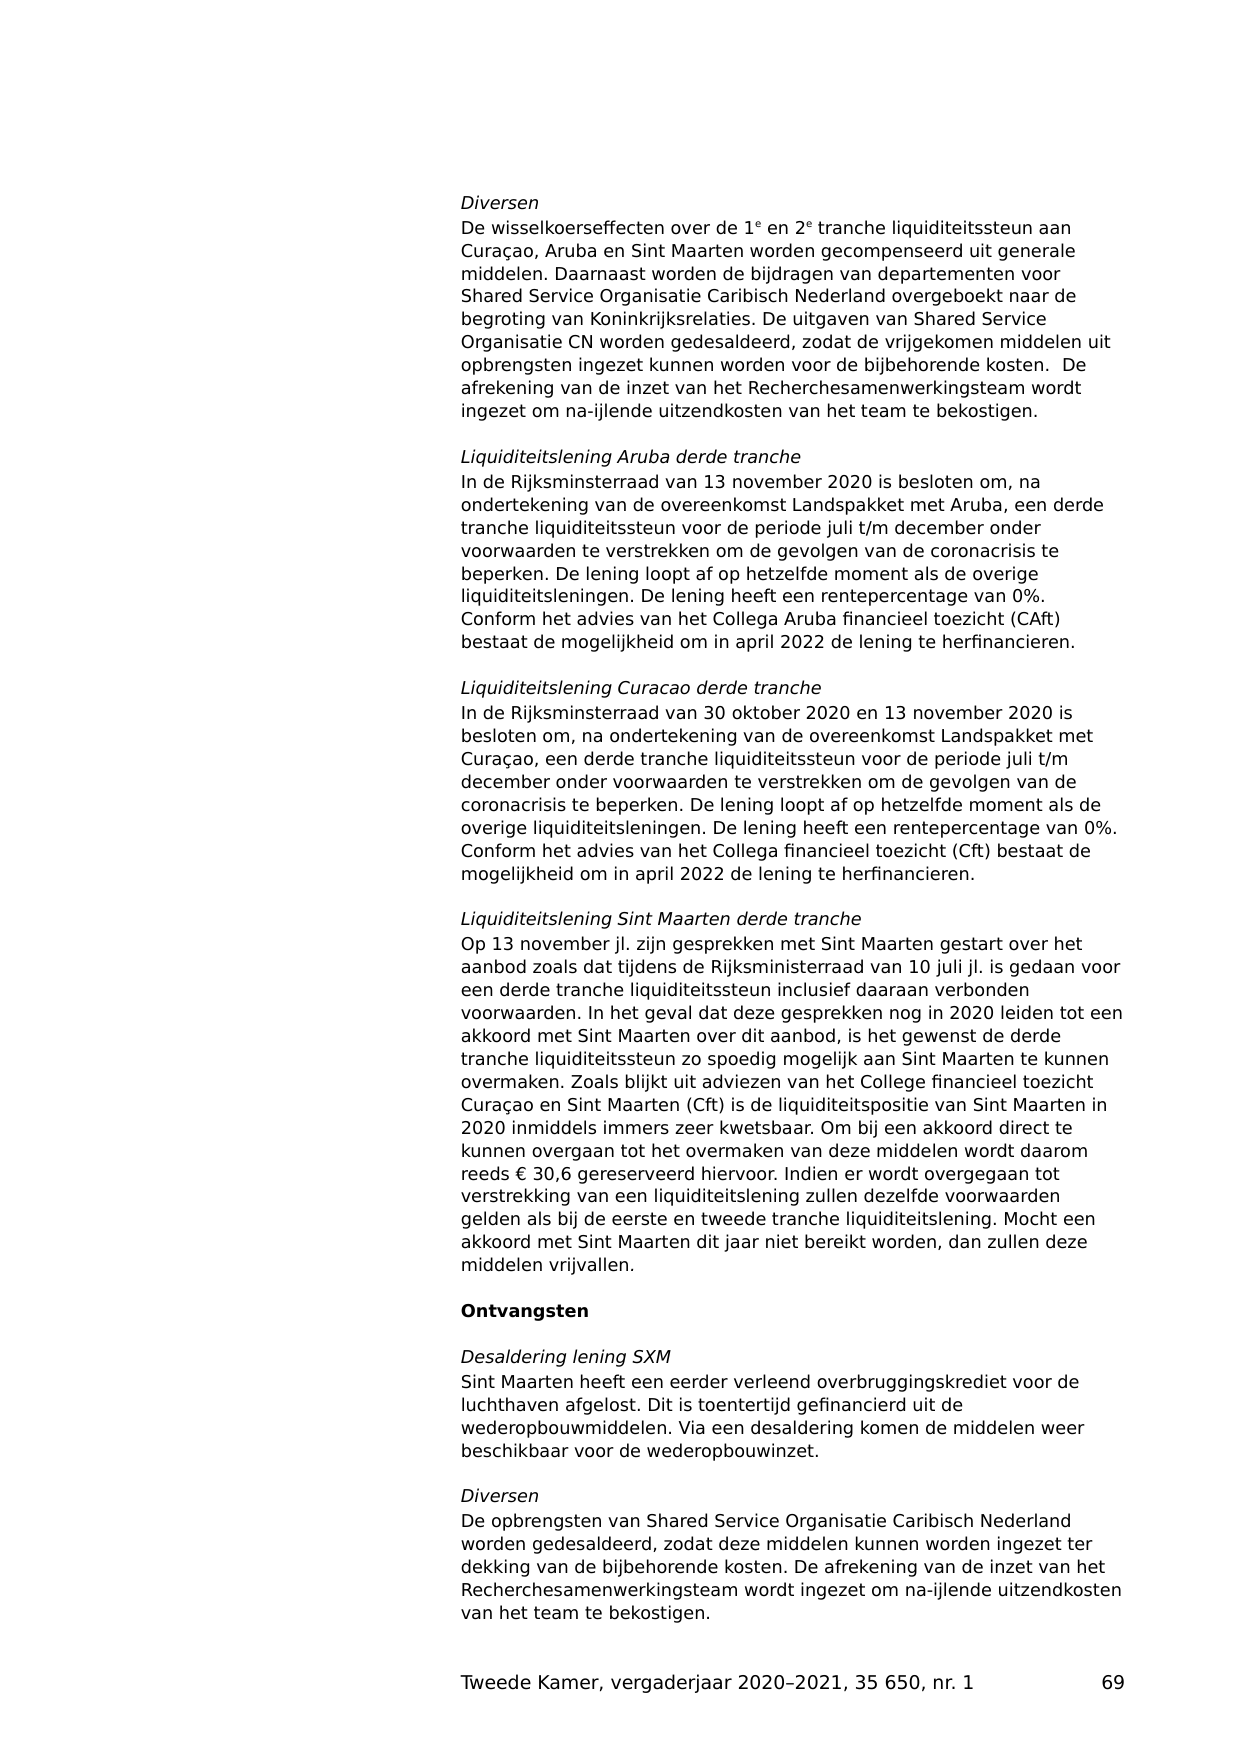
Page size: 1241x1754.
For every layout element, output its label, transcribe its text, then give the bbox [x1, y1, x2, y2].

text De opbrengsten van Shared Service Organisatie Caribisch Nederland worden gedesaldeerd, zodat deze middelen kunnen worden ingezet ter dekking van de bijbehorende kosten. De afrekening van de inzet van het Recherchesamenwerkingsteam wordt ingezet om na-ijlende uitzendkosten van het team te bekostigen. [461, 1509, 1125, 1624]
text Ontvangsten [461, 1299, 1125, 1322]
text Liquiditeitslening Sint Maarten derde tranche [461, 907, 1125, 930]
text In de Rijksminsterraad van 13 november 2020 is besloten om, na ondertekening van de overeenkomst Landspakket met Aruba, een derde tranche liquiditeitssteun voor de periode juli t/m december onder voorwaarden te verstrekken om de gevolgen van de coronacrisis te beperken. De lening loopt af op hetzelfde moment als de overige liquiditeitsleningen. De lening heeft een rentepercentage van 0%. Conform het advies van het Collega Aruba financieel toezicht (CAft) bestaat de mogelijkheid om in april 2022 de lening te herfinancieren. [461, 470, 1125, 653]
text De wisselkoerseffecten over de 1e en 2e tranche liquiditeitssteun aan Curaçao, Aruba en Sint Maarten worden gecompenseerd uit generale middelen. Daarnaast worden de bijdragen van departementen voor Shared Service Organisatie Caribisch Nederland overgeboekt naar de begroting van Koninkrijksrelaties. De uitgaven van Shared Service Organisatie CN worden gedesaldeerd, zodat de vrijgekomen middelen uit opbrengsten ingezet kunnen worden voor de bijbehorende kosten. De afrekening van de inzet van het Recherchesamenwerkingsteam wordt ingezet om na-ijlende uitzendkosten van het team te bekostigen. [461, 216, 1125, 422]
text Diversen [461, 191, 1125, 214]
text Desaldering lening SXM [461, 1345, 1125, 1368]
text Sint Maarten heeft een eerder verleend overbruggingskrediet voor de luchthaven afgelost. Dit is toentertijd gefinancierd uit de wederopbouwmiddelen. Via een desaldering komen de middelen weer beschikbaar voor de wederopbouwinzet. [461, 1370, 1125, 1462]
text Liquiditeitslening Curacao derde tranche [461, 676, 1125, 699]
text Diversen [461, 1484, 1125, 1507]
text Op 13 november jl. zijn gesprekken met Sint Maarten gestart over het aanbod zoals dat tijdens de Rijksministerraad van 10 juli jl. is gedaan voor een derde tranche liquiditeitssteun inclusief daaraan verbonden voorwaarden. In het geval dat deze gesprekken nog in 2020 leiden tot een akkoord met Sint Maarten over dit aanbod, is het gewenst de derde tranche liquiditeitssteun zo spoedig mogelijk aan Sint Maarten te kunnen overmaken. Zoals blijkt uit adviezen van het College financieel toezicht Curaçao en Sint Maarten (Cft) is de liquiditeitspositie van Sint Maarten in 2020 inmiddels immers zeer kwetsbaar. Om bij een akkoord direct te kunnen overgaan tot het overmaken van deze middelen wordt daarom reeds € 30,6 gereserveerd hiervoor. Indien er wordt overgegaan tot verstrekking van een liquiditeitslening zullen dezelfde voorwaarden gelden als bij de eerste en tweede tranche liquiditeitslening. Mocht een akkoord met Sint Maarten dit jaar niet bereikt worden, dan zullen deze middelen vrijvallen. [461, 932, 1125, 1276]
text Liquiditeitslening Aruba derde tranche [461, 445, 1125, 468]
text In de Rijksminsterraad van 30 oktober 2020 en 13 november 2020 is besloten om, na ondertekening van de overeenkomst Landspakket met Curaçao, een derde tranche liquiditeitssteun voor de periode juli t/m december onder voorwaarden te verstrekken om de gevolgen van de coronacrisis te beperken. De lening loopt af op hetzelfde moment als de overige liquiditeitsleningen. De lening heeft een rentepercentage van 0%. Conform het advies van het Collega financieel toezicht (Cft) bestaat de mogelijkheid om in april 2022 de lening te herfinancieren. [461, 701, 1125, 884]
